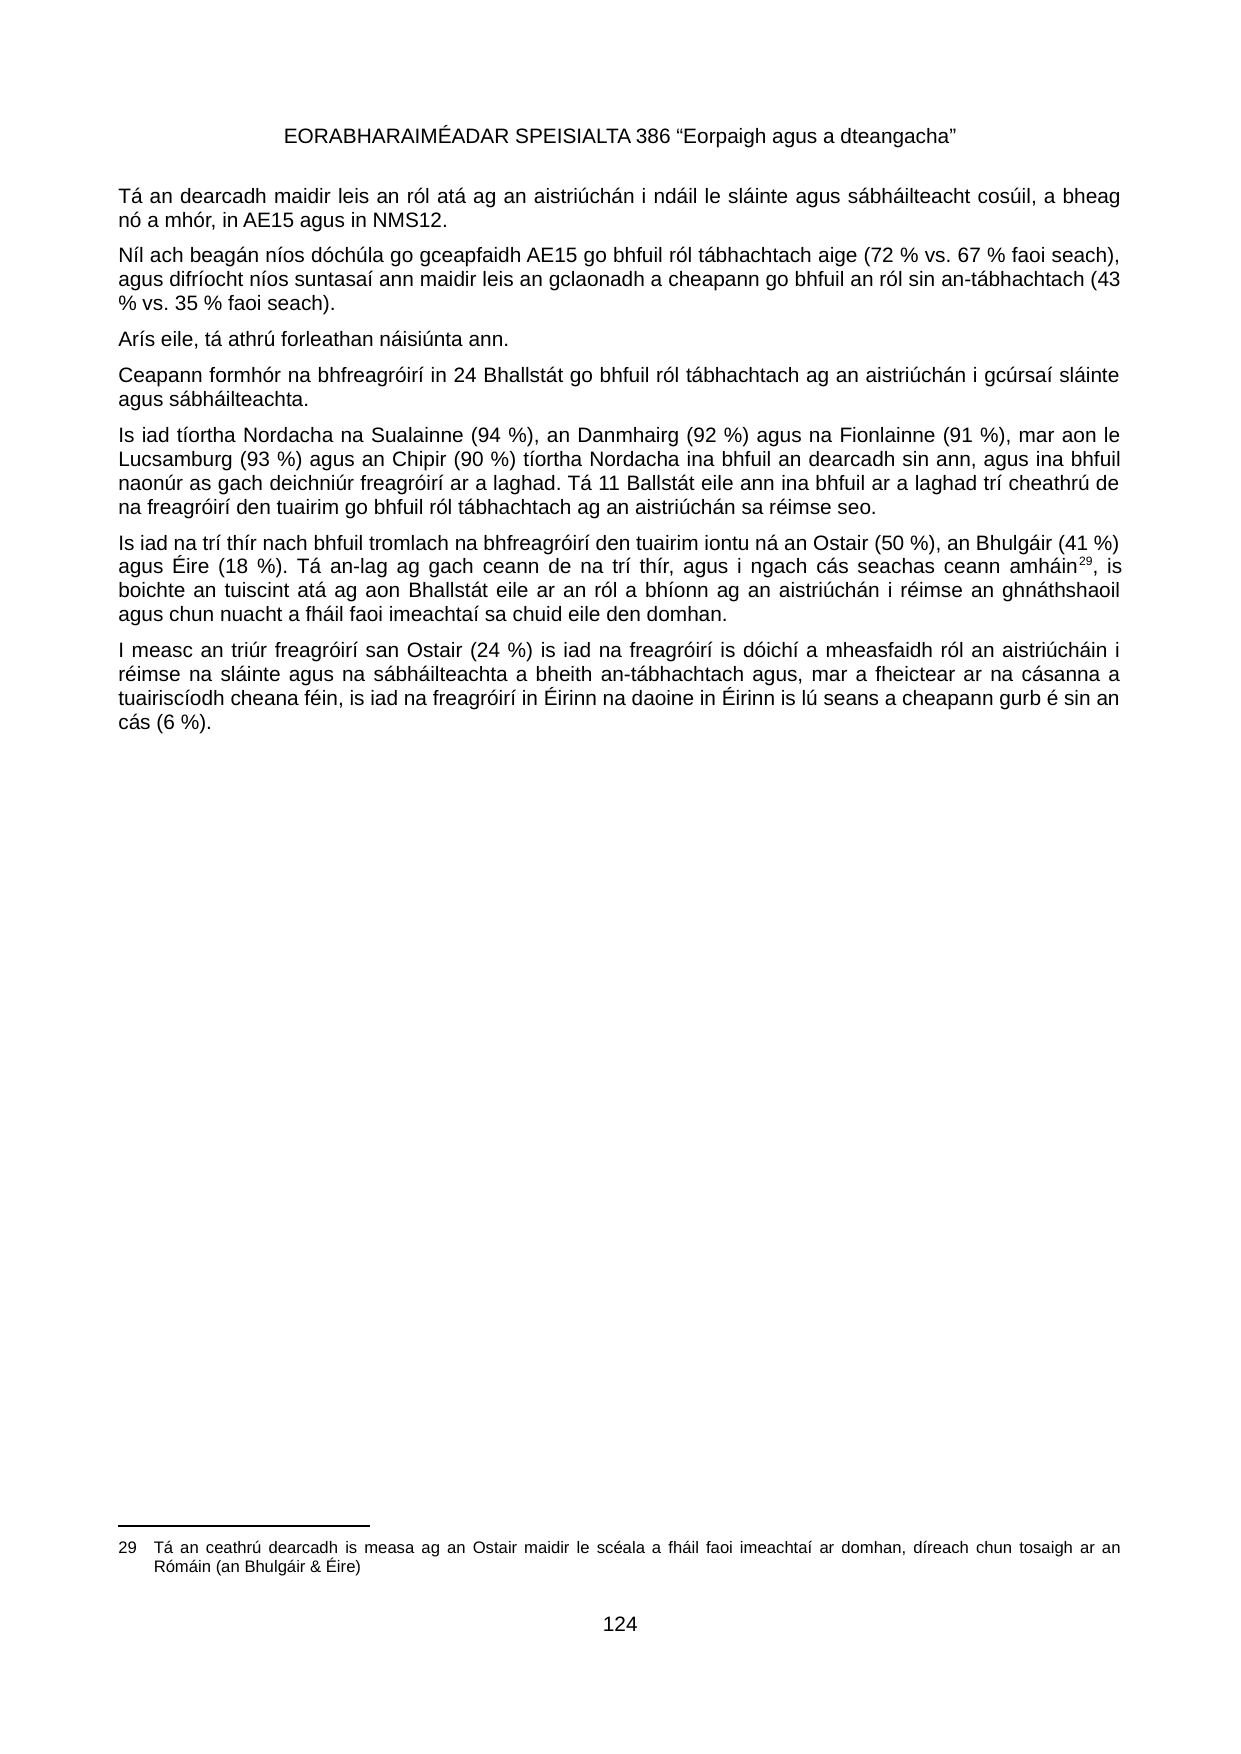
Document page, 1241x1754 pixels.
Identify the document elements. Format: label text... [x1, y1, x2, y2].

text I measc an triúr freagróirí san Ostair (24 %) is iad na freagróirí is dóichí a mheasfaidh ról an aistriúcháin i réimse na sláinte agus na sábháilteachta a bheith an-tábhachtach agus, mar a fheictear ar na cásanna a tuairiscíodh cheana féin, is iad na freagróirí in Éirinn na daoine in Éirinn is lú seans a cheapann gurb é sin an cás (6 %). [118, 638, 1122, 734]
text Is iad tíortha Nordacha na Sualainne (94 %), an Danmhairg (92 %) agus na Fionlainne (91 %), mar aon le Lucsamburg (93 %) agus an Chipir (90 %) tíortha Nordacha ina bhfuil an dearcadh sin ann, agus ina bhfuil naonúr as gach deichniúr freagróirí ar a laghad. Tá 11 Ballstát eile ann ina bhfuil ar a laghad trí cheathrú de na freagróirí den tuairim go bhfuil ról tábhachtach ag an aistriúchán sa réimse seo. [118, 423, 1122, 518]
text Tá an dearcadh maidir leis an ról atá ag an aistriúchán i ndáil le sláinte agus sábháilteacht cosúil, a bheag nó a mhór, in AE15 agus in NMS12. [118, 183, 1122, 231]
text Tá an ceathrú dearcadh is measa ag an Ostair maidir le scéala a fháil faoi imeachtaí ar domhan, díreach chun tosaigh ar an Rómáin (an Bhulgáir & Éire) [118, 1538, 1122, 1576]
text Níl ach beagán níos dóchúla go gceapfaidh AE15 go bhfuil ról tábhachtach aige (72 % vs. 67 % faoi seach), agus difríocht níos suntasaí ann maidir leis an gclaonadh a cheapann go bhfuil an ról sin an-tábhachtach (43 % vs. 35 % faoi seach). [118, 243, 1122, 315]
text Is iad na trí thír nach bhfuil tromlach na bhfreagróirí den tuairim iontu ná an Ostair (50 %), an Bhulgáir (41 %) agus Éire (18 %). Tá an-lag ag gach ceann de na trí thír, agus i ngach cás seachas ceann amháin, is boichte an tuiscint atá ag aon Bhallstát eile ar an ról a bhíonn ag an aistriúchán i réimse an ghnáthshaoil agus chun nuacht a fháil faoi imeachtaí sa chuid eile den domhan. [118, 530, 1122, 626]
text Ceapann formhór na bhfreagróirí in 24 Bhallstát go bhfuil ról tábhachtach ag an aistriúchán i gcúrsaí sláinte agus sábháilteachta. [118, 363, 1122, 411]
text Arís eile, tá athrú forleathan náisiúnta ann. [118, 327, 1122, 351]
